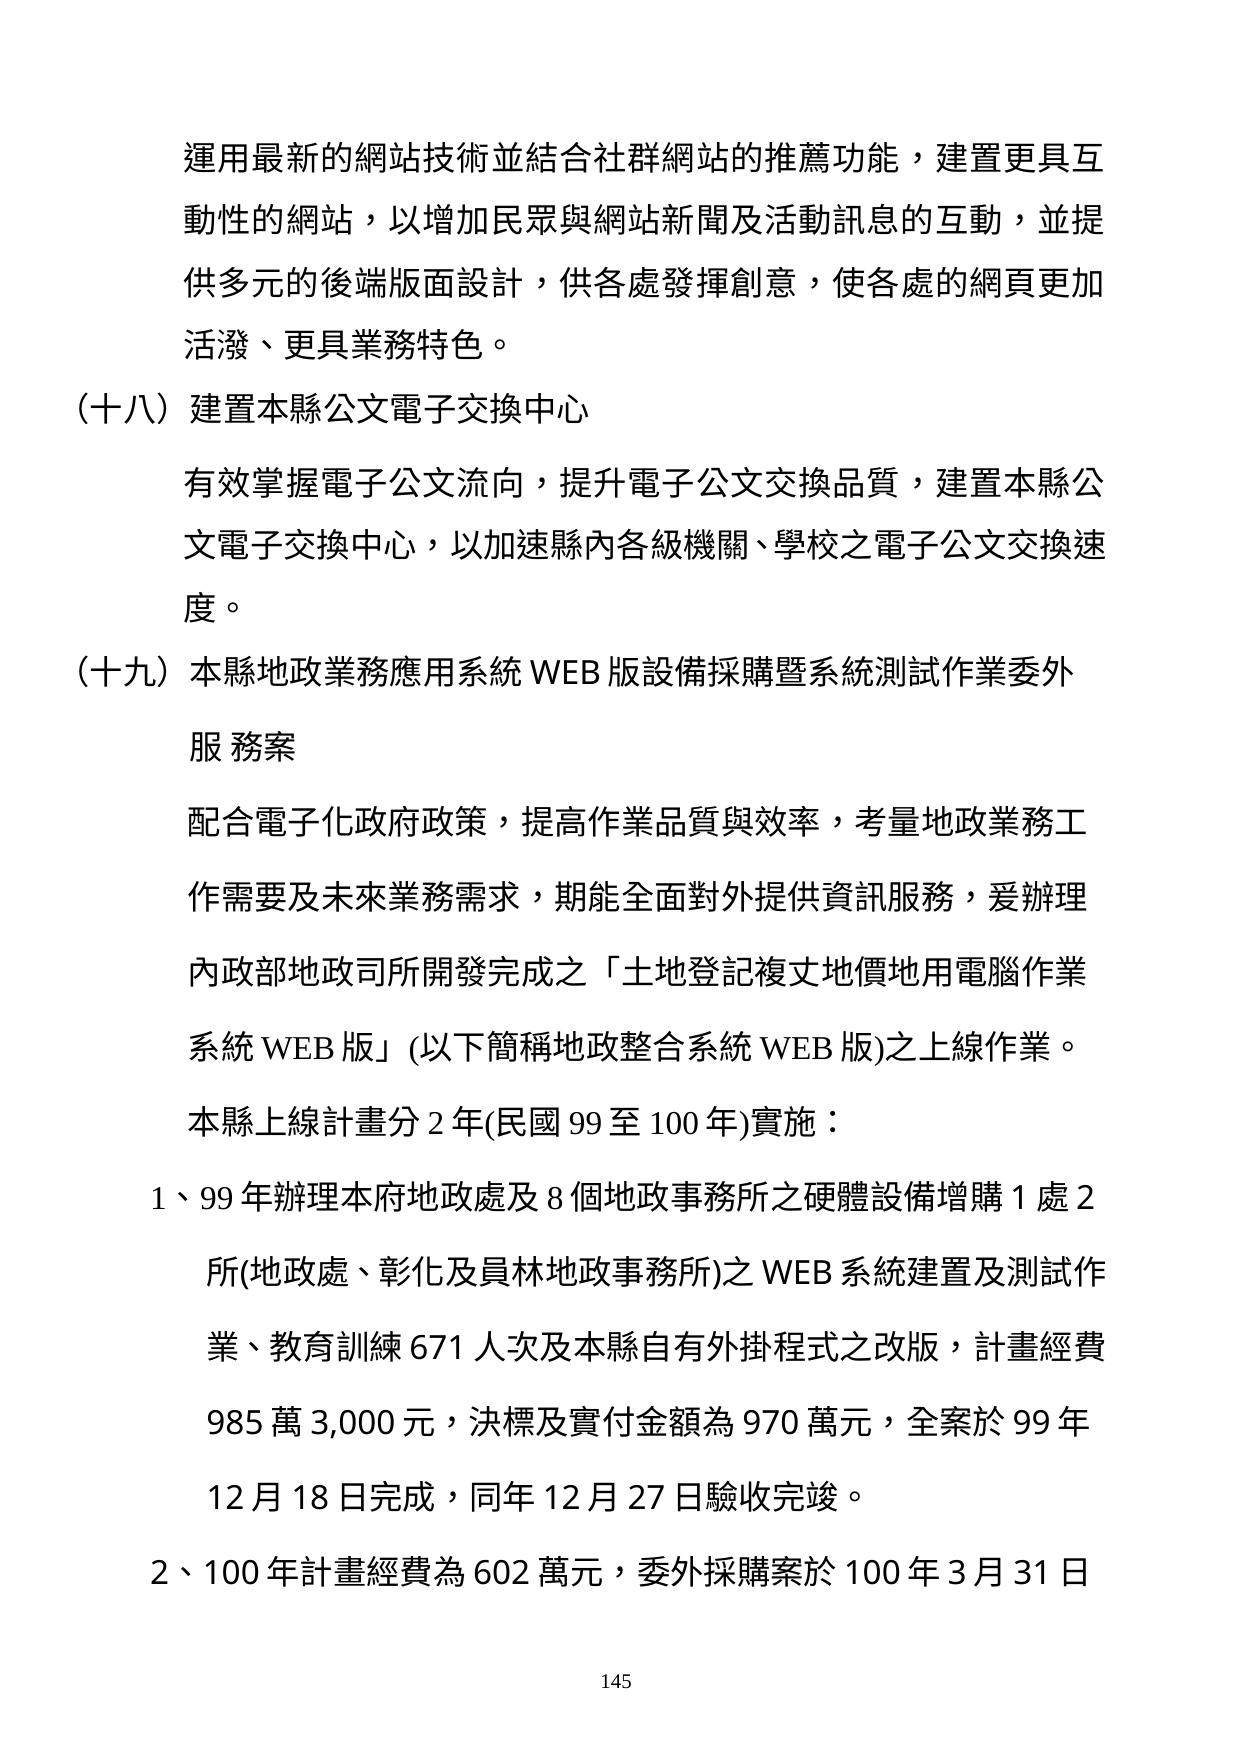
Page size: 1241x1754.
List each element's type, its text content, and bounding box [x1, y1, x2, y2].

text 運用最新的網站技術並結合社群網站的推薦功能，建置更具互動性的網站，以增加民眾與網站新聞及活動訊息的互動，並提供多元的後端版面設計，供各處發揮創意，使各處的網頁更加活潑、更具業務特色。 [183, 120, 1106, 370]
text 2、100年計畫經費為602萬元，委外採購案於100年3月31日 [150, 1532, 1106, 1607]
text （十九）本縣地政業務應用系統WEB版設備採購暨系統測試作業委外服 務案 [56, 632, 1106, 782]
text （十八）建置本縣公文電子交換中心 [56, 370, 1106, 445]
text 本縣上線計畫分2年(民國99至100年)實施： [187, 1082, 1106, 1157]
text 1、99年辦理本府地政處及8個地政事務所之硬體設備增購1處2所(地政處、彰化及員林地政事務所)之WEB系統建置及測試作業、教育訓練671人次及本縣自有外掛程式之改版，計畫經費985萬3,000元，決標及實付金額為970萬元，全案於99年12月18日完成，同年12月27日驗收完竣。 [150, 1157, 1106, 1532]
text 有效掌握電子公文流向，提升電子公文交換品質，建置本縣公文電子交換中心，以加速縣內各級機關、學校之電子公文交換速度。 [183, 445, 1106, 632]
text 配合電子化政府政策，提高作業品質與效率，考量地政業務工作需要及未來業務需求，期能全面對外提供資訊服務，爰辦理內政部地政司所開發完成之「土地登記複丈地價地用電腦作業系統WEB版」(以下簡稱地政整合系統WEB版)之上線作業。 [187, 782, 1106, 1082]
